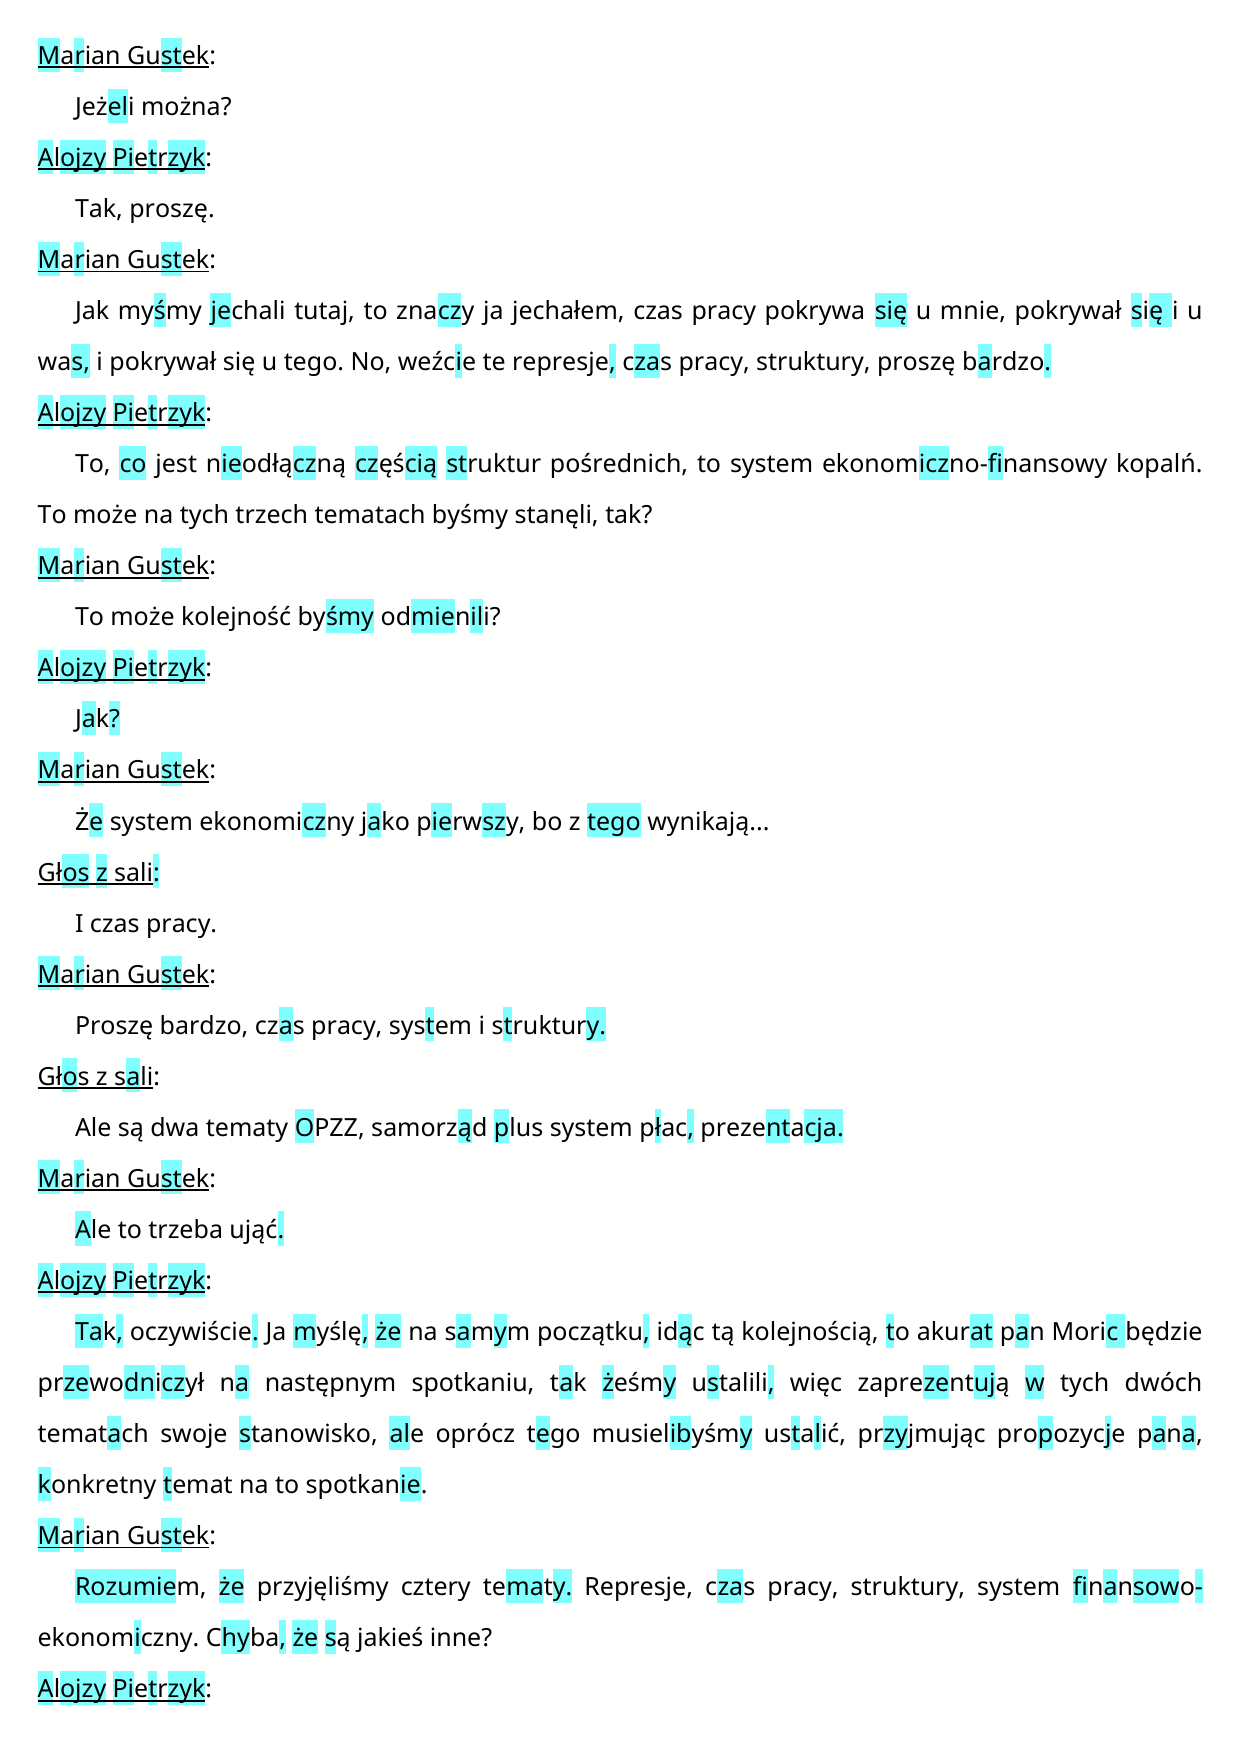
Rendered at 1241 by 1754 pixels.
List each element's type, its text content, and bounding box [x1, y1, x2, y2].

text Jeżeli można? [37, 88, 1203, 123]
text Marian Gustek: [37, 752, 1203, 786]
text Marian Gustek: [37, 242, 1203, 276]
text To może kolejność byśmy odmienili? [37, 599, 1203, 633]
text Jak? [37, 701, 1203, 735]
text I czas pracy. [37, 905, 1203, 939]
text Alojzy Pietrzyk: [37, 395, 1203, 429]
text Marian Gustek: [37, 1160, 1203, 1194]
text Marian Gustek: [37, 548, 1203, 582]
text Marian Gustek: [37, 1518, 1203, 1552]
text Ale to trzeba ująć. [37, 1211, 1203, 1246]
text Jak myśmy jechali tutaj, to znaczy ja jechałem, czas pracy pokrywa się u mnie, pokrywał się i u was, i pokrywał się u tego. No, weźcie te represje, czas pracy, struktury, proszę bardzo. [37, 293, 1203, 378]
text Ale są dwa tematy OPZZ, samorząd plus system płac, prezentacja. [37, 1109, 1203, 1143]
text Marian Gustek: [37, 956, 1203, 990]
text Tak, oczywiście. Ja myślę, że na samym początku, idąc tą kolejnością, to akurat pan Moric będzie przewodniczył na następnym spotkaniu, tak żeśmy ustalili, więc zaprezentują w tych dwóch tematach swoje stanowisko, ale oprócz tego musielibyśmy ustalić, przyjmując propozycje pana, konkretny temat na to spotkanie. [37, 1313, 1203, 1501]
text Alojzy Pietrzyk: [37, 650, 1203, 684]
text Że system ekonomiczny jako pierwszy, bo z tego wynikają... [37, 803, 1203, 837]
text Proszę bardzo, czas pracy, system i struktury. [37, 1007, 1203, 1041]
text Marian Gustek: [37, 37, 1203, 72]
text Tak, proszę. [37, 191, 1203, 225]
text Alojzy Pietrzyk: [37, 1671, 1203, 1705]
text Alojzy Pietrzyk: [37, 139, 1203, 174]
text Rozumiem, że przyjęliśmy cztery tematy. Represje, czas pracy, struktury, system finansowo- ekonomiczny. Chyba, że są jakieś inne? [37, 1569, 1203, 1654]
text Alojzy Pietrzyk: [37, 1262, 1203, 1297]
text To, co jest nieodłączną częścią struktur pośrednich, to system ekonomiczno-finansowy kopalń. To może na tych trzech tematach byśmy stanęli, tak? [37, 446, 1203, 531]
text Głos z sali: [37, 1058, 1203, 1092]
text Głos z sali: [37, 854, 1203, 888]
